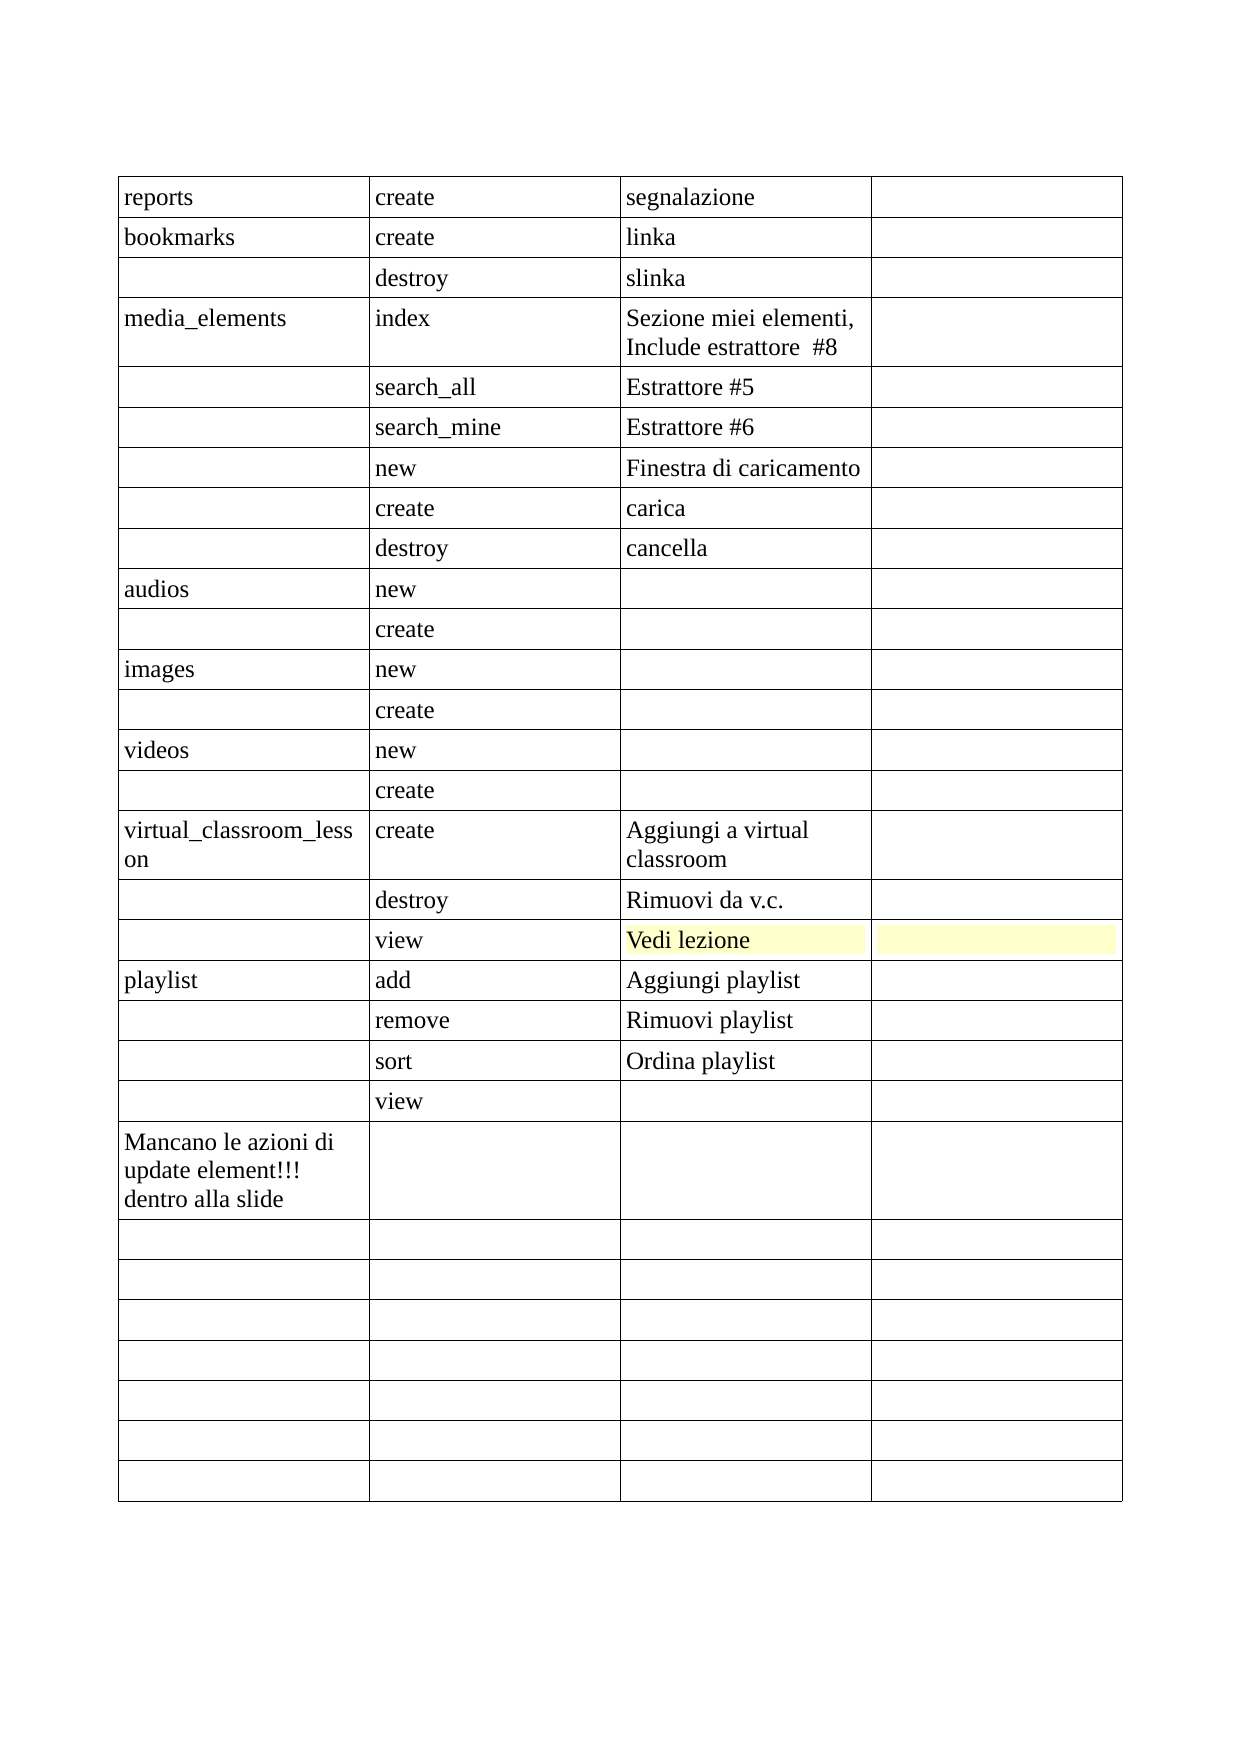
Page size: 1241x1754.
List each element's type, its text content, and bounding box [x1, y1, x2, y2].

table_cell Sezione miei elementi, Include estrattore #8 [621, 298, 871, 366]
table_cell [872, 488, 1122, 528]
table_cell Rimuovi playlist [621, 1001, 871, 1040]
table_cell bookmarks [119, 218, 369, 257]
table_cell [621, 1461, 871, 1501]
table_cell audios [119, 569, 369, 608]
table_cell Vedi lezione [621, 920, 871, 959]
table_cell [872, 771, 1122, 810]
table_cell [119, 690, 369, 729]
table_cell new [370, 730, 620, 769]
table_cell [872, 408, 1122, 447]
table_cell [621, 1220, 871, 1259]
table_cell [872, 1001, 1122, 1040]
table_cell [621, 609, 871, 648]
table_cell carica [621, 488, 871, 528]
table_cell [872, 1041, 1122, 1080]
table_cell [370, 1220, 620, 1259]
table_cell [119, 1041, 369, 1080]
table_cell virtual_classroom_lesson [119, 811, 369, 879]
table_cell [119, 609, 369, 648]
table_cell [621, 569, 871, 608]
table_cell [872, 1122, 1122, 1218]
table_cell [872, 650, 1122, 689]
table_cell [119, 1461, 369, 1501]
table_cell Estrattore #6 [621, 408, 871, 447]
table_cell [872, 690, 1122, 729]
table_cell media_elements [119, 298, 369, 366]
table_cell [872, 920, 1122, 959]
table_cell destroy [370, 258, 620, 297]
table_cell add [370, 961, 620, 1000]
table_cell [872, 880, 1122, 919]
table_cell images [119, 650, 369, 689]
table_cell create [370, 811, 620, 879]
table_cell [872, 730, 1122, 769]
table_cell [872, 1260, 1122, 1299]
table_cell [119, 1220, 369, 1259]
table_cell view [370, 1081, 620, 1121]
table_cell [872, 961, 1122, 1000]
table_cell slinka [621, 258, 871, 297]
table_cell view [370, 920, 620, 959]
table_cell [872, 1220, 1122, 1259]
table_cell [119, 771, 369, 810]
table_cell [872, 1381, 1122, 1420]
table_cell [621, 1300, 871, 1339]
table_cell create [370, 488, 620, 528]
table_cell destroy [370, 880, 620, 919]
table_cell [119, 367, 369, 407]
table_cell [621, 1421, 871, 1460]
table_cell [872, 258, 1122, 297]
table_cell [621, 1260, 871, 1299]
table_cell [872, 1421, 1122, 1460]
table_cell new [370, 569, 620, 608]
table_cell [872, 609, 1122, 648]
table_cell Ordina playlist [621, 1041, 871, 1080]
table_cell [621, 1081, 871, 1121]
table_cell create [370, 177, 620, 217]
table_cell [119, 920, 369, 959]
table_cell [119, 448, 369, 487]
table_cell [119, 1300, 369, 1339]
table_cell [119, 1081, 369, 1121]
table_cell Finestra di caricamento [621, 448, 871, 487]
table_cell remove [370, 1001, 620, 1040]
table_cell [370, 1260, 620, 1299]
table_cell [621, 1341, 871, 1380]
table_cell [872, 448, 1122, 487]
table_cell [872, 218, 1122, 257]
table_cell [370, 1122, 620, 1218]
table_cell [119, 258, 369, 297]
table_cell [370, 1300, 620, 1339]
table_cell playlist [119, 961, 369, 1000]
table_cell new [370, 448, 620, 487]
table_cell [621, 650, 871, 689]
table_cell [872, 1081, 1122, 1121]
table_cell [119, 408, 369, 447]
table_cell [872, 569, 1122, 608]
table_cell create [370, 609, 620, 648]
table_cell [119, 488, 369, 528]
table_cell cancella [621, 529, 871, 568]
table_cell search_all [370, 367, 620, 407]
table_cell [621, 730, 871, 769]
table_cell create [370, 771, 620, 810]
table_cell [872, 1300, 1122, 1339]
table_cell index [370, 298, 620, 366]
table_cell create [370, 218, 620, 257]
table_cell sort [370, 1041, 620, 1080]
table_cell [119, 1260, 369, 1299]
table_cell reports [119, 177, 369, 217]
table_cell Estrattore #5 [621, 367, 871, 407]
table_cell create [370, 690, 620, 729]
table_cell Aggiungi playlist [621, 961, 871, 1000]
table_cell segnalazione [621, 177, 871, 217]
table_cell destroy [370, 529, 620, 568]
table_cell linka [621, 218, 871, 257]
table_cell [370, 1421, 620, 1460]
table_cell [370, 1341, 620, 1380]
table_cell [370, 1381, 620, 1420]
table_cell [872, 1341, 1122, 1380]
table_cell [872, 1461, 1122, 1501]
table_cell [872, 811, 1122, 879]
table_cell [370, 1461, 620, 1501]
table_cell [621, 771, 871, 810]
table_cell Rimuovi da v.c. [621, 880, 871, 919]
table_cell [119, 529, 369, 568]
table_cell [872, 529, 1122, 568]
table_cell [872, 177, 1122, 217]
table_cell [119, 1381, 369, 1420]
table_cell [621, 1122, 871, 1218]
table_cell videos [119, 730, 369, 769]
table_cell [119, 1341, 369, 1380]
table_cell [621, 690, 871, 729]
table_cell [872, 367, 1122, 407]
table_cell [119, 1001, 369, 1040]
table_cell Mancano le azioni di update element!!! dentro alla slide [119, 1122, 369, 1218]
table_cell [621, 1381, 871, 1420]
table_cell new [370, 650, 620, 689]
table_cell [119, 1421, 369, 1460]
table_cell Aggiungi a virtual classroom [621, 811, 871, 879]
table_cell [872, 298, 1122, 366]
table_cell [119, 880, 369, 919]
table_cell search_mine [370, 408, 620, 447]
